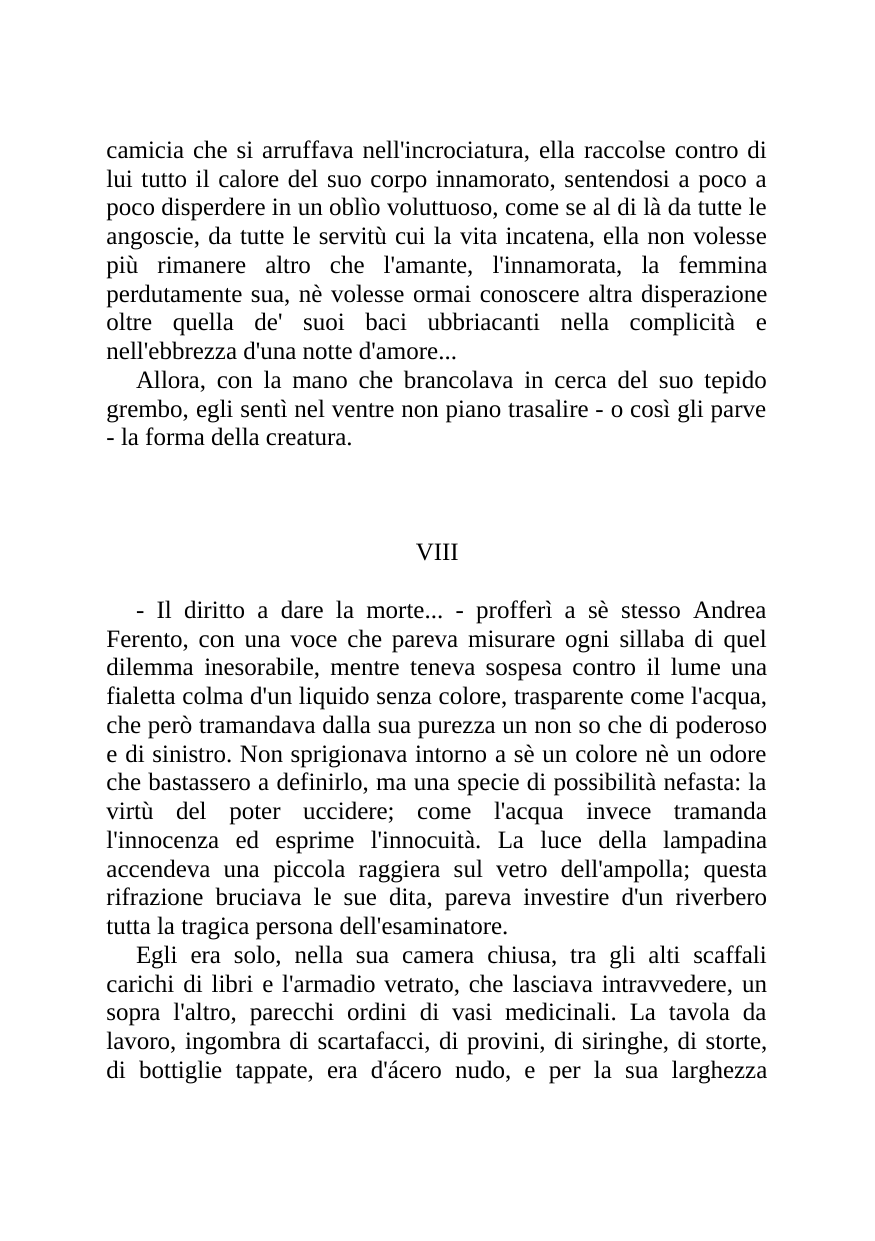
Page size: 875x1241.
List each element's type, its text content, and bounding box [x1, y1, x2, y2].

text Allora, con la mano che brancolava in cerca del suo tepido grembo, egli sentì nel ventre non piano trasalire - o così gli parve - la forma della creatura. [106, 365, 768, 451]
text Egli era solo, nella sua camera chiusa, tra gli alti scaffali carichi di libri e l'armadio vetrato, che lasciava intravvedere, un sopra l'altro, parecchi ordini di vasi medicinali. La tavola da lavoro, ingombra di scartafacci, di provini, di siringhe, di storte, di bottiglie tappate, era d'ácero nudo, e per la sua larghezza [106, 940, 768, 1084]
text camicia che si arruffava nell'incrociatura, ella raccolse contro di lui tutto il calore del suo corpo innamorato, sentendosi a poco a poco disperdere in un oblìo voluttuoso, come se al di là da tutte le angoscie, da tutte le servitù cui la vita incatena, ella non volesse più rimanere altro che l'amante, l'innamorata, la femmina perdutamente sua, nè volesse ormai conoscere altra disperazione oltre quella de' suoi baci ubbriacanti nella complicità e nell'ebbrezza d'una notte d'amore... [106, 135, 768, 365]
text VIII [106, 537, 768, 566]
text - Il diritto a dare la morte... - profferì a sè stesso Andrea Ferento, con una voce che pareva misurare ogni sillaba di quel dilemma inesorabile, mentre teneva sospesa contro il lume una fialetta colma d'un liquido senza colore, trasparente come l'acqua, che però tramandava dalla sua purezza un non so che di poderoso e di sinistro. Non sprigionava intorno a sè un colore nè un odore che bastassero a definirlo, ma una specie di possibilità nefasta: la virtù del poter uccidere; come l'acqua invece tramanda l'innocenza ed esprime l'innocuità. La luce della lampadina accendeva una piccola raggiera sul vetro dell'ampolla; questa rifrazione bruciava le sue dita, pareva investire d'un riverbero tutta la tragica persona dell'esaminatore. [106, 595, 768, 940]
